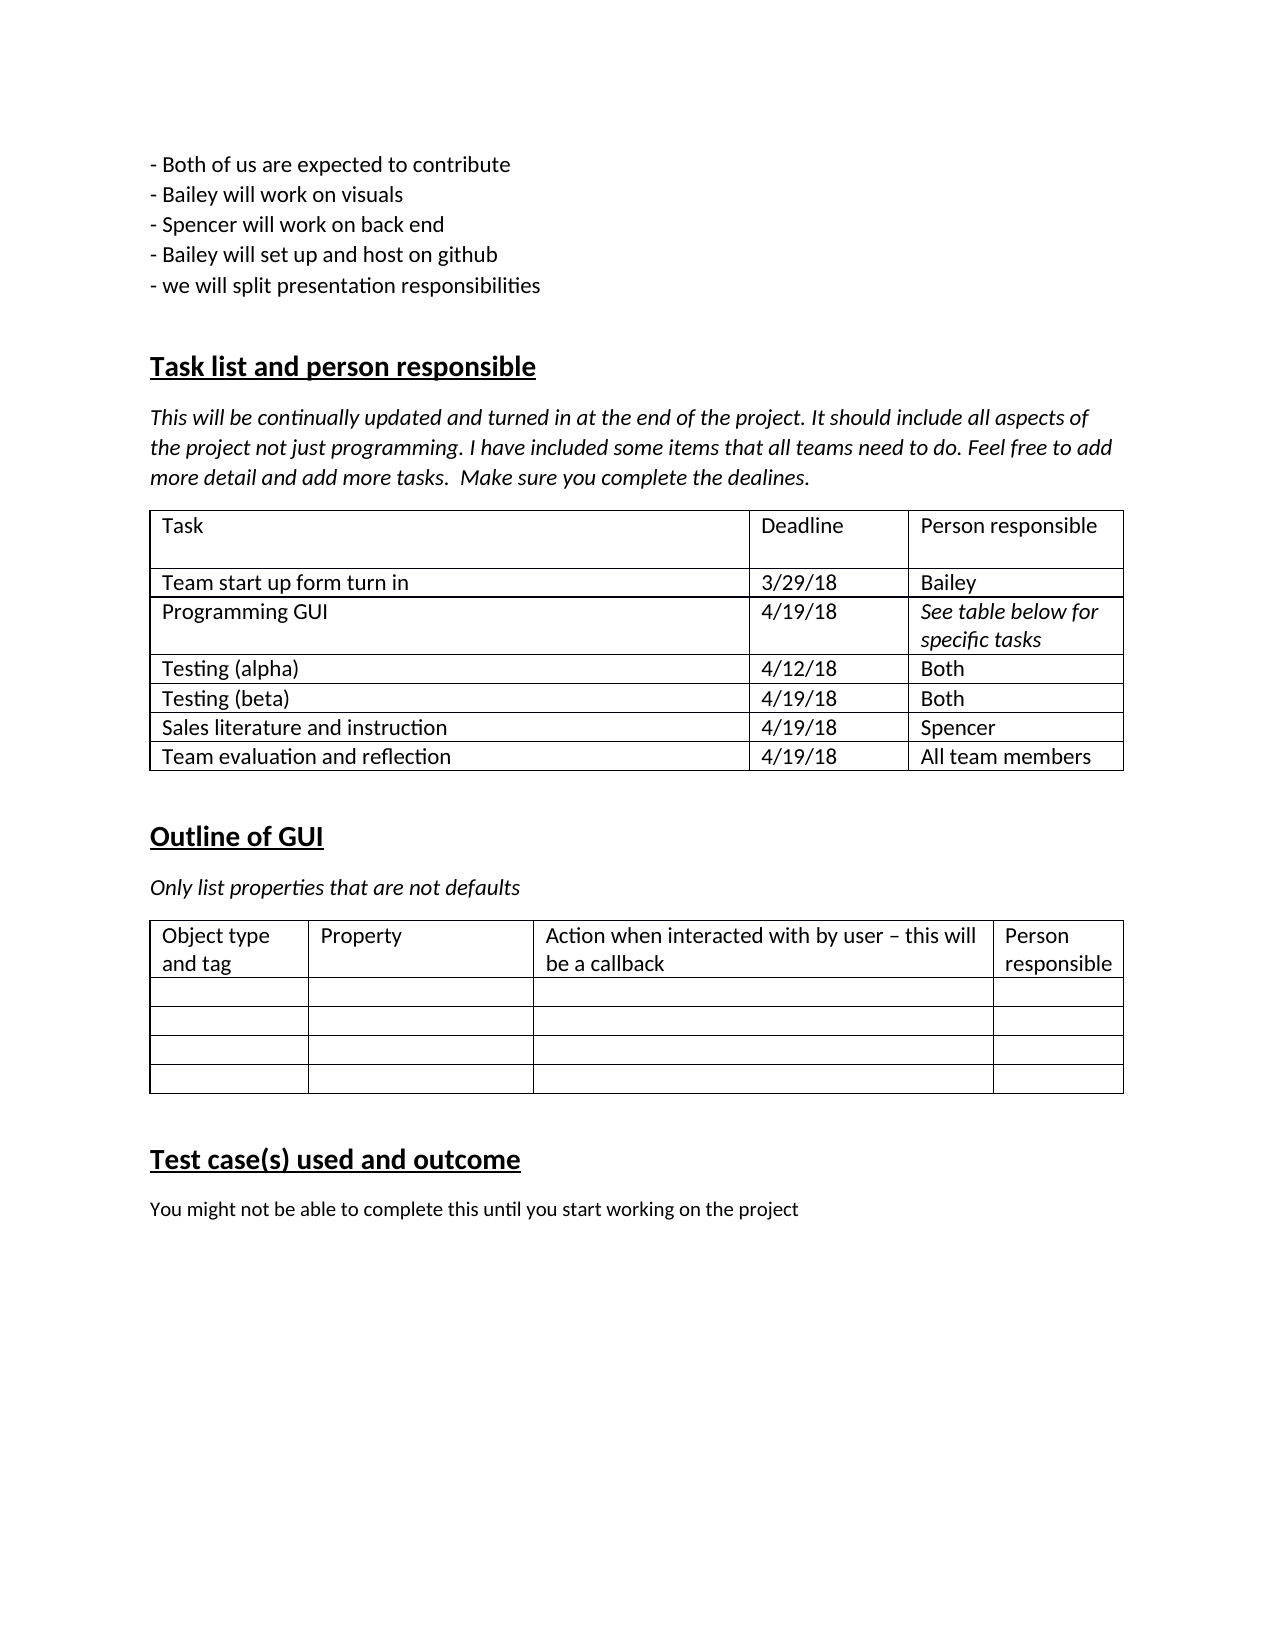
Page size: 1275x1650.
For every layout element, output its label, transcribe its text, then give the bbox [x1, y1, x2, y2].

table_header Action when interacted with by user – this will be a callback [534, 921, 993, 977]
table_cell [151, 1065, 308, 1093]
table_cell Team start up form turn in [151, 569, 749, 596]
table_cell [994, 1036, 1123, 1064]
text This will be continually updated and turned in at the end of the project. It should include all aspects of the project not just programming. I have included some items that all teams need to do. Feel free to add more detail and add more tasks. Make sure you complete the dealines. [150, 403, 1125, 491]
table_cell [534, 1007, 993, 1035]
table_cell Testing (alpha) [151, 655, 749, 683]
table_header Deadline [750, 511, 908, 567]
table_cell Programming GUI [151, 598, 749, 653]
table_header Person responsible [994, 921, 1123, 977]
table_cell 4/19/18 [750, 713, 908, 741]
table_cell [994, 1007, 1123, 1035]
text Task list and person responsible [150, 348, 1125, 383]
list - Spencer will work on back end [150, 210, 1125, 238]
table_header Object type and tag [151, 921, 308, 977]
list - Both of us are expected to contribute [150, 150, 1125, 178]
table_cell 4/12/18 [750, 655, 908, 683]
table_header Task [151, 511, 749, 567]
text You might not be able to complete this until you start working on the project [150, 1196, 1125, 1221]
table_cell [309, 978, 533, 1006]
table_cell Bailey [909, 569, 1123, 596]
list - Bailey will set up and host on github [150, 241, 1125, 269]
table_cell [534, 1036, 993, 1064]
table_cell [151, 1007, 308, 1035]
table_cell [309, 1065, 533, 1093]
table_cell Both [909, 684, 1123, 712]
table_cell Team evaluation and reflection [151, 742, 749, 770]
table_cell [534, 978, 993, 1006]
table_cell 3/29/18 [750, 569, 908, 596]
table_cell Spencer [909, 713, 1123, 741]
table_cell [309, 1036, 533, 1064]
table_header Property [309, 921, 533, 977]
table_cell 4/19/18 [750, 684, 908, 712]
list - Bailey will work on visuals [150, 180, 1125, 208]
text Only list properties that are not defaults [150, 873, 1125, 901]
table_cell [151, 1036, 308, 1064]
table_cell 4/19/18 [750, 742, 908, 770]
table_cell [151, 978, 308, 1006]
table_cell All team members [909, 742, 1123, 770]
list - we will split presentation responsibilities [150, 271, 1125, 299]
table_cell 4/19/18 [750, 598, 908, 653]
table_header Person responsible [909, 511, 1123, 567]
table_cell [994, 1065, 1123, 1093]
table_cell [534, 1065, 993, 1093]
table_cell [994, 978, 1123, 1006]
text Outline of GUI [150, 818, 1125, 853]
text Test case(s) used and outcome [150, 1141, 1125, 1177]
table_cell Sales literature and instruction [151, 713, 749, 741]
table_cell Both [909, 655, 1123, 683]
table_cell See table below for specific tasks [909, 598, 1123, 653]
table_cell [309, 1007, 533, 1035]
table_cell Testing (beta) [151, 684, 749, 712]
